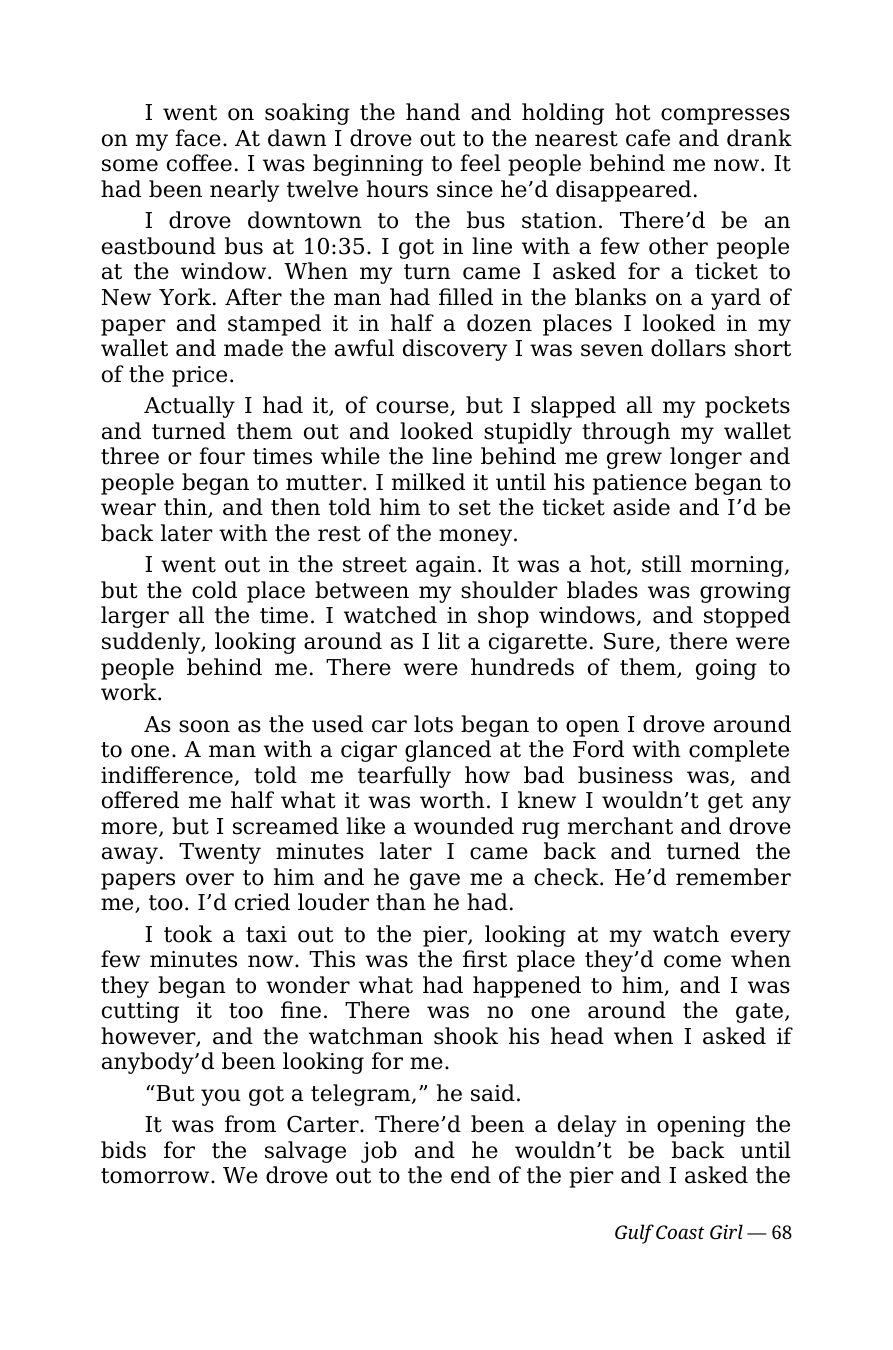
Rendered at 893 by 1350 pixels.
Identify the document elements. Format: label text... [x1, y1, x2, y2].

text It was from Carter. There’d been a delay in opening the bids for the salvage job and he wouldn’t be back until tomorrow. We drove out to the end of the pier and I asked the [101, 1113, 792, 1189]
text I went on soaking the hand and holding hot compresses on my face. At dawn I drove out to the nearest cafe and drank some coffee. I was beginning to feel people behind me now. It had been nearly twelve hours since he’d disappeared. [101, 101, 792, 203]
text I went out in the street again. It was a hot, still morning, but the cold place between my shoulder blades was growing larger all the time. I watched in shop windows, and stopped suddenly, looking around as I lit a cigarette. Sure, there were people behind me. There were hundreds of them, going to work. [101, 552, 792, 706]
text “But you got a telegram,” he said. [101, 1081, 792, 1107]
text I drove downtown to the bus station. There’d be an eastbound bus at 10:35. I got in line with a few other people at the window. When my turn came I asked for a ticket to New York. After the man had filled in the blanks on a yard of paper and stamped it in half a dozen places I looked in my wallet and made the awful discovery I was seven dollars short of the price. [101, 209, 792, 387]
text I took a taxi out to the pier, looking at my watch every few minutes now. This was the first place they’d come when they began to wonder what had happened to him, and I was cutting it too fine. There was no one around the gate, however, and the watchman shook his head when I asked if anybody’d been looking for me. [101, 922, 792, 1075]
text As soon as the used car lots began to open I drove around to one. A man with a cigar glanced at the Ford with complete indifference, told me tearfully how bad business was, and offered me half what it was worth. I knew I wouldn’t get any more, but I screamed like a wounded rug merchant and drove away. Twenty minutes later I came back and turned the papers over to him and he gave me a check. He’d remember me, too. I’d cried louder than he had. [101, 712, 792, 916]
text Actually I had it, of course, but I slapped all my pockets and turned them out and looked stupidly through my wallet three or four times while the line behind me grew longer and people began to mutter. I milked it until his patience began to wear thin, and then told him to set the ticket aside and I’d be back later with the rest of the money. [101, 393, 792, 546]
